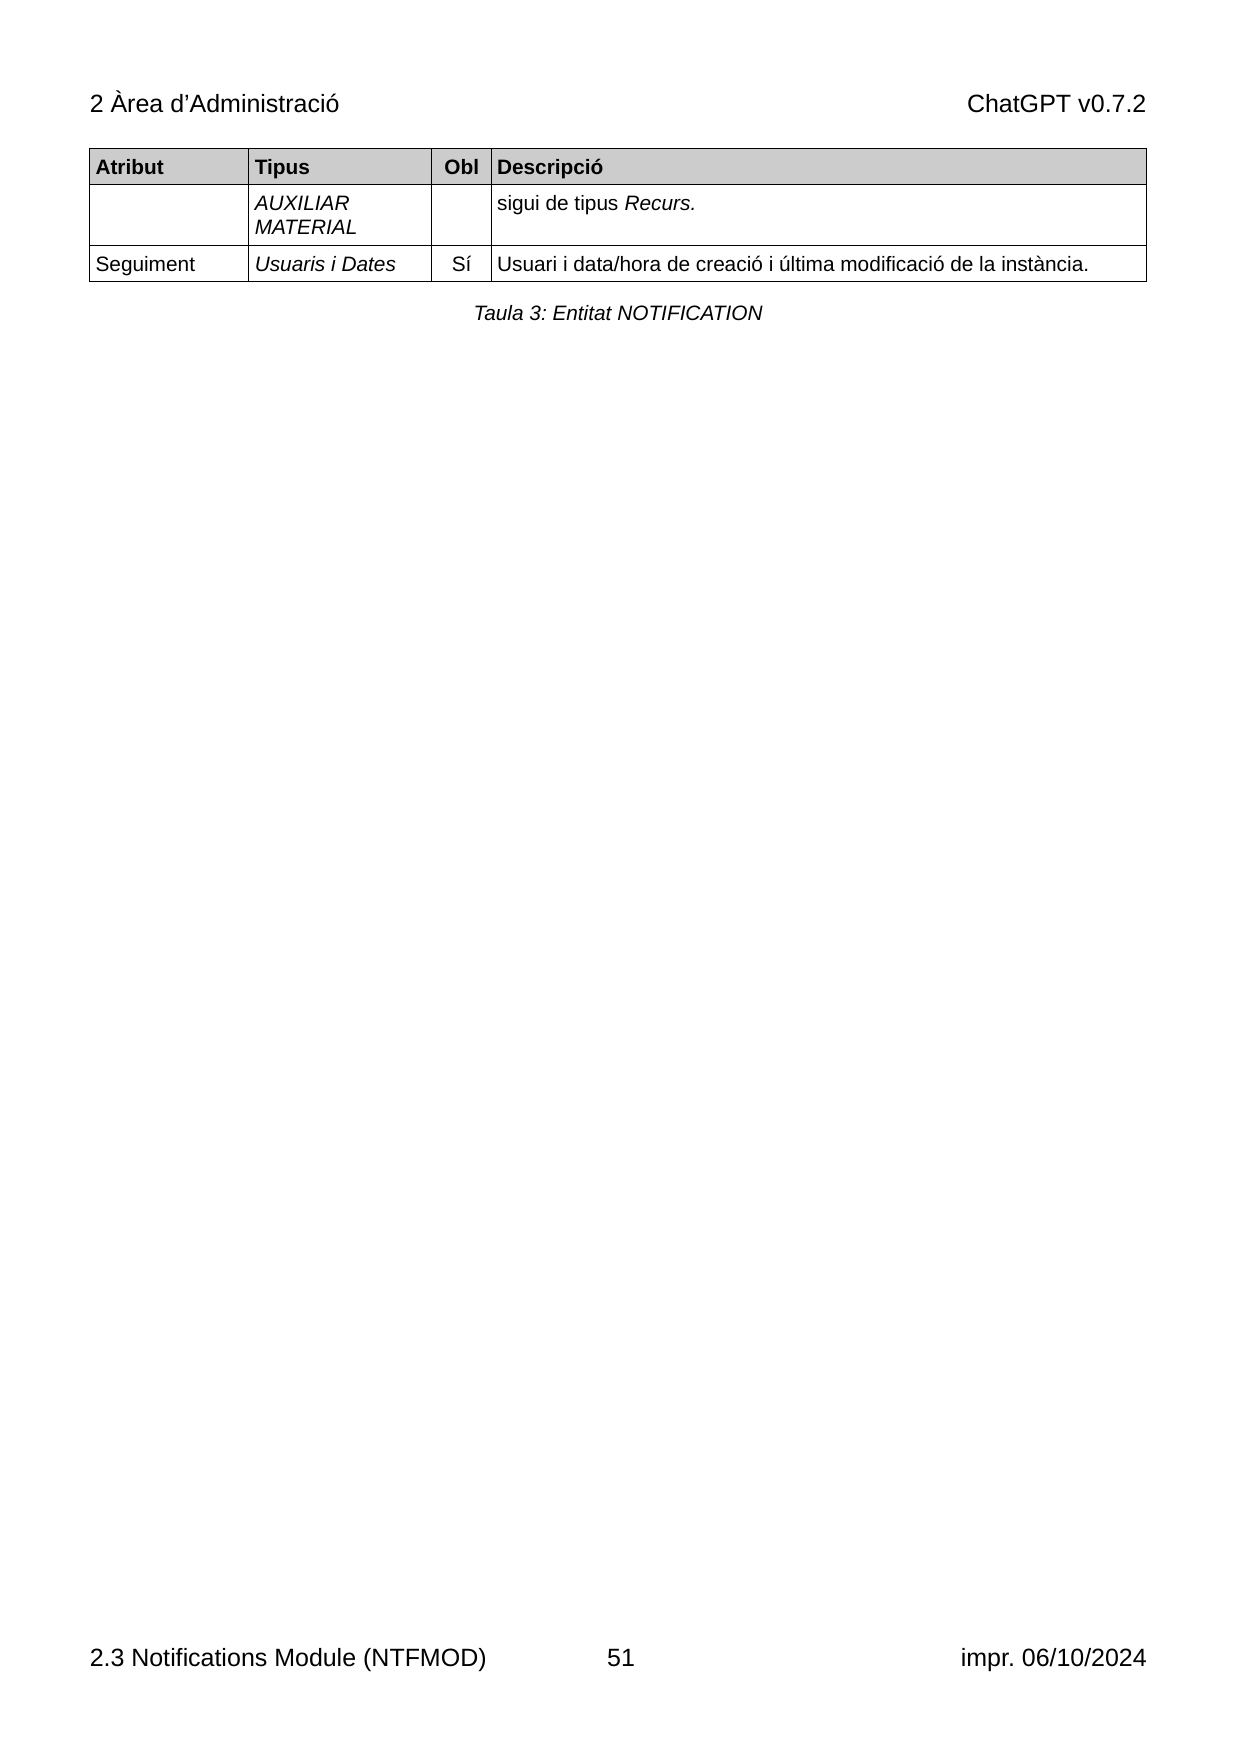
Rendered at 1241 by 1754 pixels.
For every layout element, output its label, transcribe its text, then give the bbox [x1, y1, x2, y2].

table_header Tipus [249, 149, 431, 184]
table_cell [90, 185, 248, 244]
text Taula 3: Entitat NOTIFICATION [89, 301, 1146, 324]
table_cell [432, 185, 491, 244]
table_header Descripció [492, 149, 1146, 184]
table_cell Seguiment [90, 246, 248, 281]
table_cell AUXILIAR MATERIAL [249, 185, 431, 244]
table_cell Sí [432, 246, 491, 281]
table_cell sigui de tipus Recurs. [492, 185, 1146, 244]
table_header Atribut [90, 149, 248, 184]
table_header Obl [432, 149, 491, 184]
table_cell Usuaris i Dates [249, 246, 431, 281]
table_cell Usuari i data/hora de creació i última modificació de la instància. [492, 246, 1146, 281]
